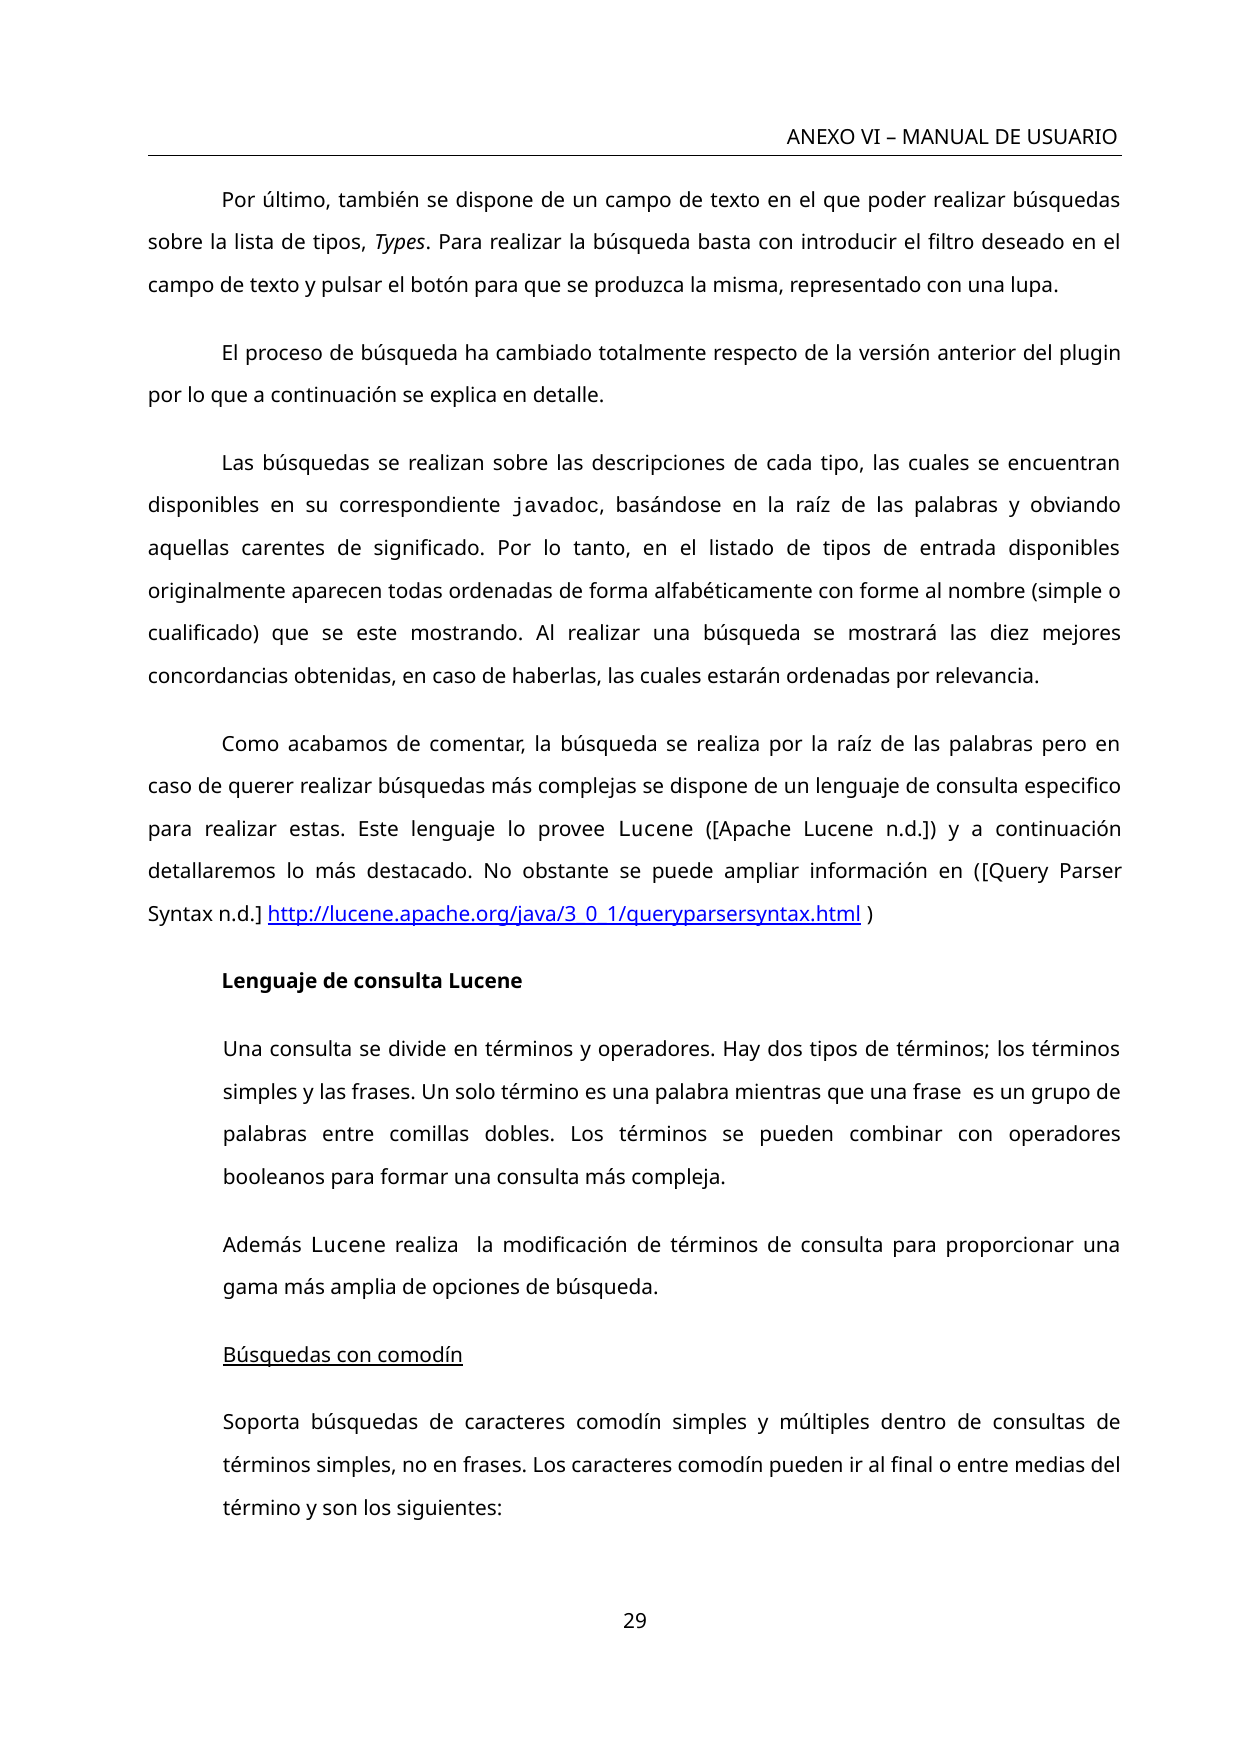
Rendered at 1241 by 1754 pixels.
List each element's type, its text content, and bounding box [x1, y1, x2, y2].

text Las búsquedas se realizan sobre las descripciones de cada tipo, las cuales se encuentran disponibles en su correspondiente javadoc, basándose en la raíz de las palabras y obviando aquellas carentes de significado. Por lo tanto, en el listado de tipos de entrada disponibles originalmente aparecen todas ordenadas de forma alfabéticamente con forme al nombre (simple o cualificado) que se este mostrando. Al realizar una búsqueda se mostrará las diez mejores concordancias obtenidas, en caso de haberlas, las cuales estarán ordenadas por relevancia. [148, 448, 1122, 689]
text Búsquedas con comodín [223, 1340, 1122, 1368]
text Además Lucene realiza la modificación de términos de consulta para proporcionar una gama más amplia de opciones de búsqueda. [223, 1230, 1122, 1301]
text Soporta búsquedas de caracteres comodín simples y múltiples dentro de consultas de términos simples, no en frases. Los caracteres comodín pueden ir al final o entre medias del término y son los siguientes: [223, 1407, 1122, 1521]
text Lenguaje de consulta Lucene [148, 967, 1122, 995]
text El proceso de búsqueda ha cambiado totalmente respecto de la versión anterior del plugin por lo que a continuación se explica en detalle. [148, 338, 1122, 409]
text Como acabamos de comentar, la búsqueda se realiza por la raíz de las palabras pero en caso de querer realizar búsquedas más complejas se dispone de un lenguaje de consulta especifico para realizar estas. Este lenguaje lo provee Lucene ([Apache Lucene n.d.]) y a continuación detallaremos lo más destacado. No obstante se puede ampliar información en ([Query Parser Syntax n.d.] http://lucene.apache.org/java/3_0_1/queryparsersyntax.html ) [148, 729, 1122, 927]
text Una consulta se divide en términos y operadores. Hay dos tipos de términos; los términos simples y las frases. Un solo término es una palabra mientras que una frase es un grupo de palabras entre comillas dobles. Los términos se pueden combinar con operadores booleanos para formar una consulta más compleja. [223, 1034, 1122, 1191]
text Por último, también se dispone de un campo de texto en el que poder realizar búsquedas sobre la lista de tipos, Types. Para realizar la búsqueda basta con introducir el filtro deseado en el campo de texto y pulsar el botón para que se produzca la misma, representado con una lupa. [148, 185, 1122, 298]
